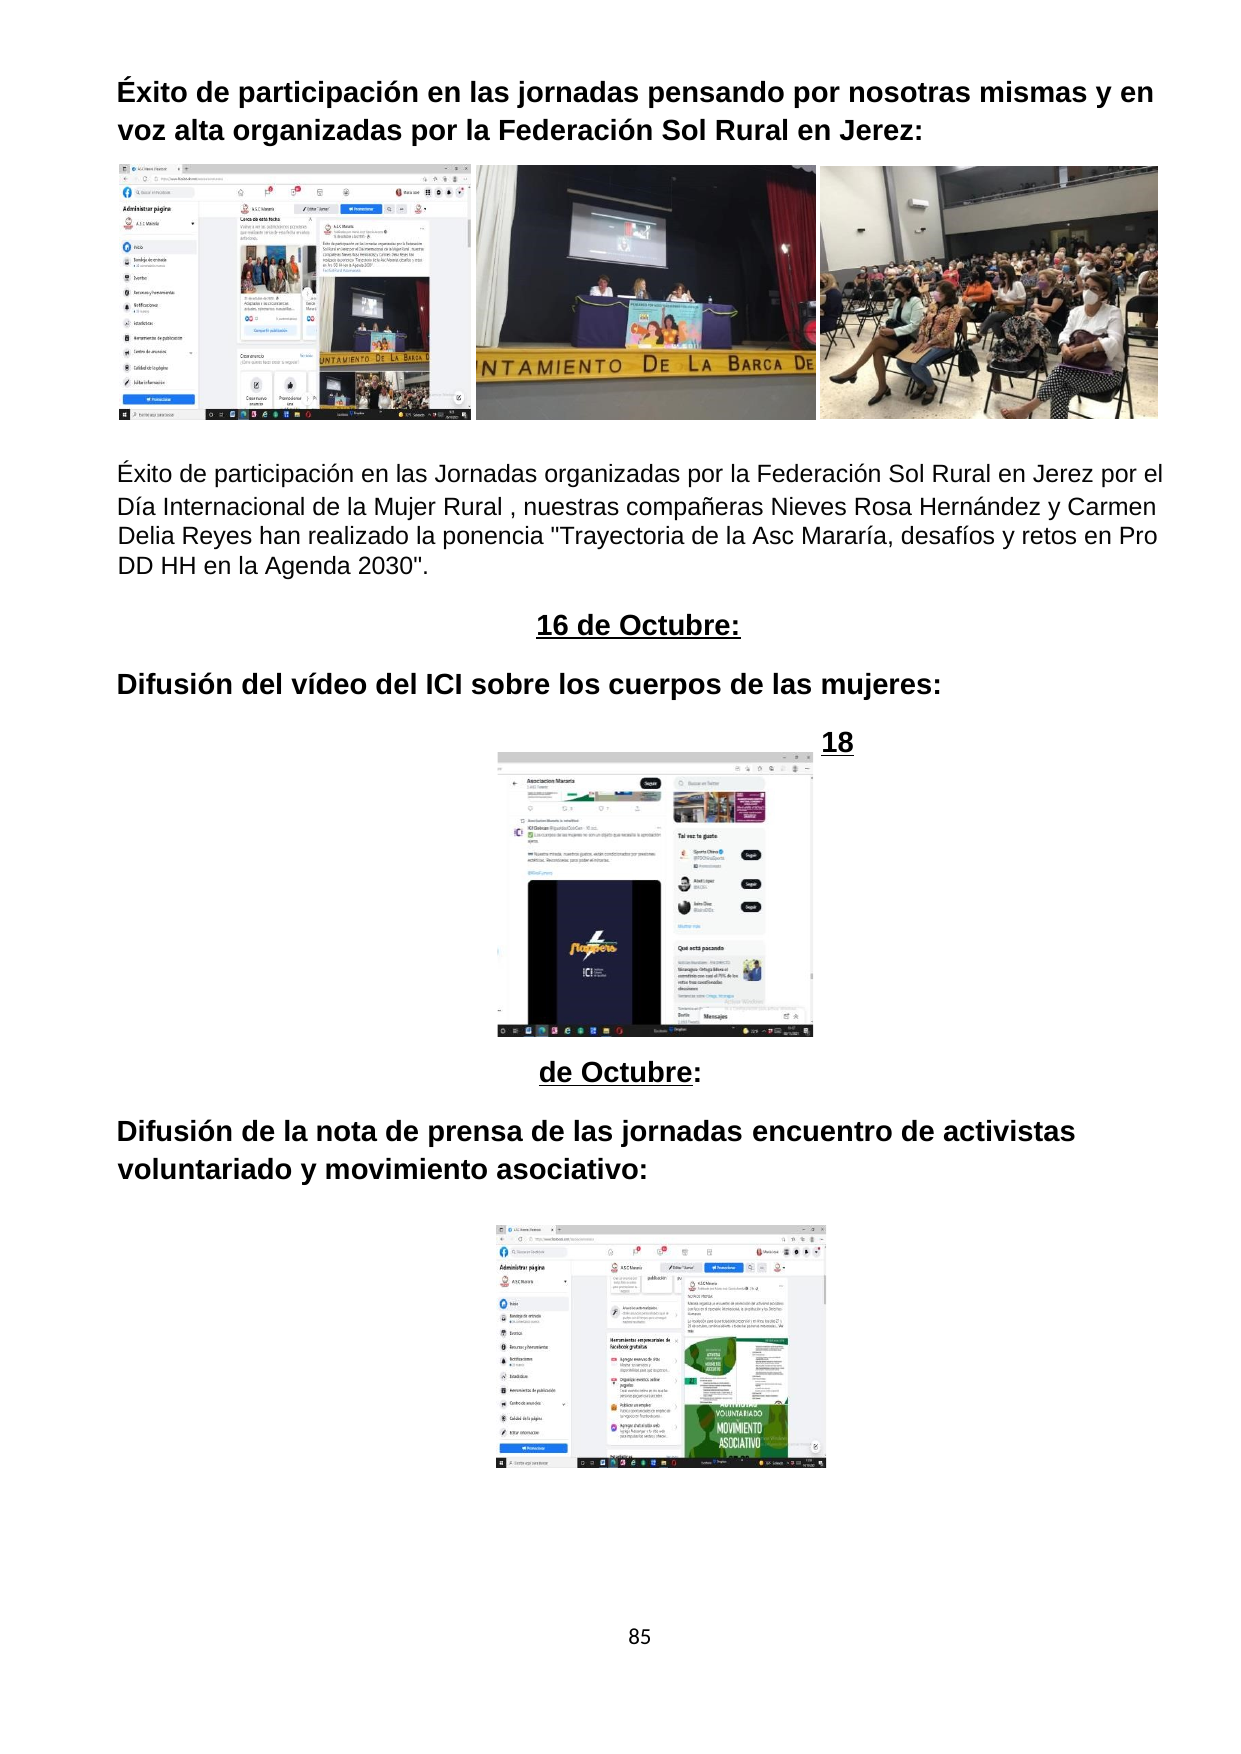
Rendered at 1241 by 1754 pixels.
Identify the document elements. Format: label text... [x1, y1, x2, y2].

text Difusión del vídeo del ICI sobre los cuerpos de las mujeres: [116, 667, 1166, 700]
text Éxito de participación en las jornadas pensando por nosotras mismas y en voz alta organizadas por la Federación Sol Rural en Jerez: [116, 75, 1166, 146]
text Día Internacional de la Mujer Rural , nuestras compañeras Nieves Rosa Hernández y Carmen Delia Reyes han realizado la ponencia "Trayectoria de la Asc Mararía, desafíos y retos en Pro DD HH en la Agenda 2030". [117, 492, 1166, 579]
text Éxito de participación en las Jornadas organizadas por la Federación Sol Rural en Jerez por el [117, 459, 1166, 488]
text Difusión de la nota de prensa de las jornadas encuentro de activistas voluntariado y movimiento asociativo: [116, 1114, 1166, 1186]
text 16 de Octubre: [88, 608, 1196, 641]
text 18 de Octubre: [116, 725, 855, 1089]
